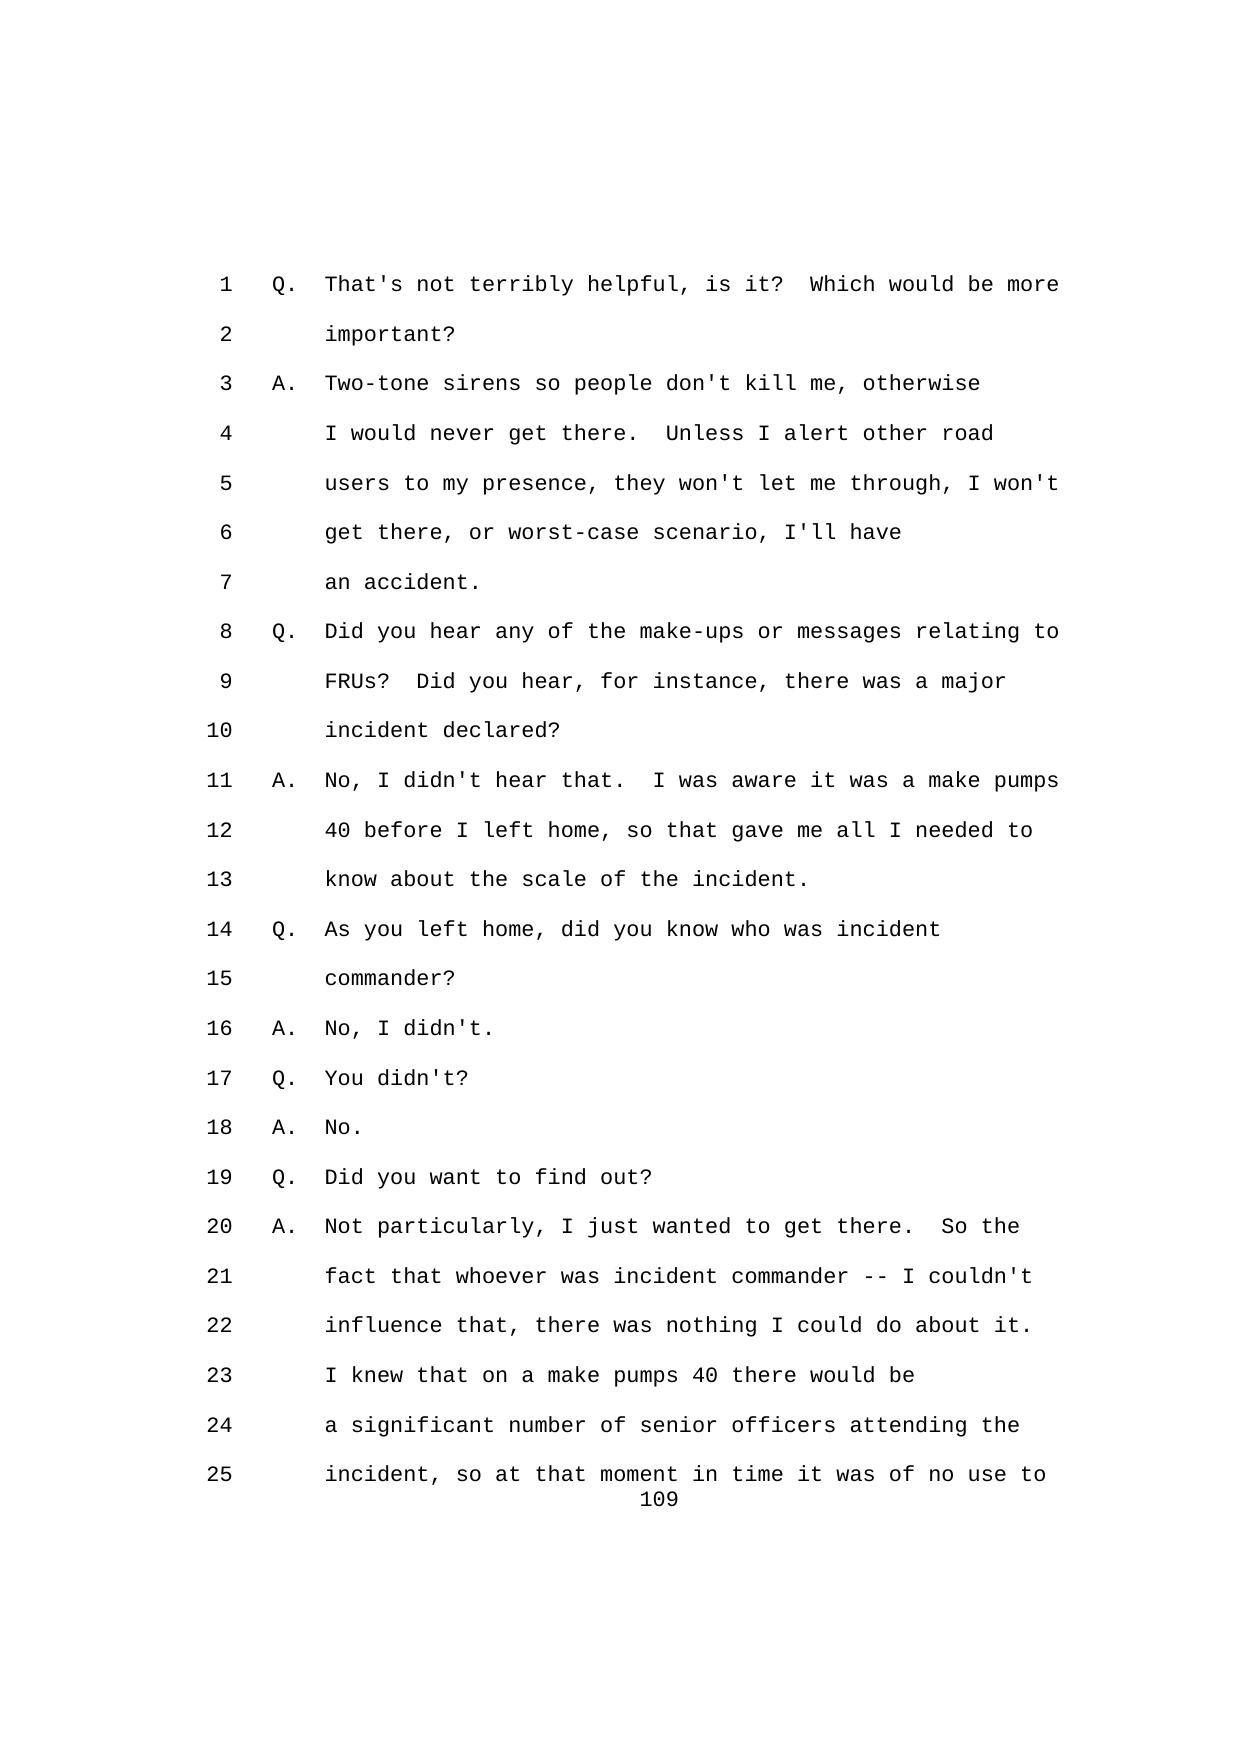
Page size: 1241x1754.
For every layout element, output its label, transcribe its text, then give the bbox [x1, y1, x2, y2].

text 17 Q. You didn't? [75, 1067, 1165, 1091]
text 8 Q. Did you hear any of the make-ups or messages relating to [75, 620, 1165, 645]
text 9 FRUs? Did you hear, for instance, there was a major [75, 670, 1165, 695]
text 15 commander? [75, 967, 1165, 992]
text 18 A. No. [75, 1116, 1165, 1141]
text 21 fact that whoever was incident commander -- I couldn't [75, 1265, 1165, 1290]
text 109 [75, 1488, 1165, 1513]
text 10 incident declared? [75, 719, 1165, 744]
text 2 important? [75, 323, 1165, 348]
text 5 users to my presence, they won't let me through, I won't [75, 472, 1165, 496]
text 3 A. Two-tone sirens so people don't kill me, otherwise [75, 372, 1165, 397]
text 23 I knew that on a make pumps 40 there would be [75, 1364, 1165, 1389]
text 1 Q. That's not terribly helpful, is it? Which would be more [75, 273, 1165, 298]
text 12 40 before I left home, so that gave me all I needed to [75, 819, 1165, 843]
text 20 A. Not particularly, I just wanted to get there. So the [75, 1215, 1165, 1240]
text 19 Q. Did you want to find out? [75, 1166, 1165, 1191]
text 4 I would never get there. Unless I alert other road [75, 422, 1165, 447]
text 11 A. No, I didn't hear that. I was aware it was a make pumps [75, 769, 1165, 794]
text 16 A. No, I didn't. [75, 1017, 1165, 1042]
text 14 Q. As you left home, did you know who was incident [75, 918, 1165, 943]
text 24 a significant number of senior officers attending the [75, 1414, 1165, 1438]
text 25 incident, so at that moment in time it was of no use to [75, 1463, 1165, 1488]
text 7 an accident. [75, 571, 1165, 596]
text 6 get there, or worst-case scenario, I'll have [75, 521, 1165, 546]
text 22 influence that, there was nothing I could do about it. [75, 1314, 1165, 1339]
text 13 know about the scale of the incident. [75, 868, 1165, 893]
